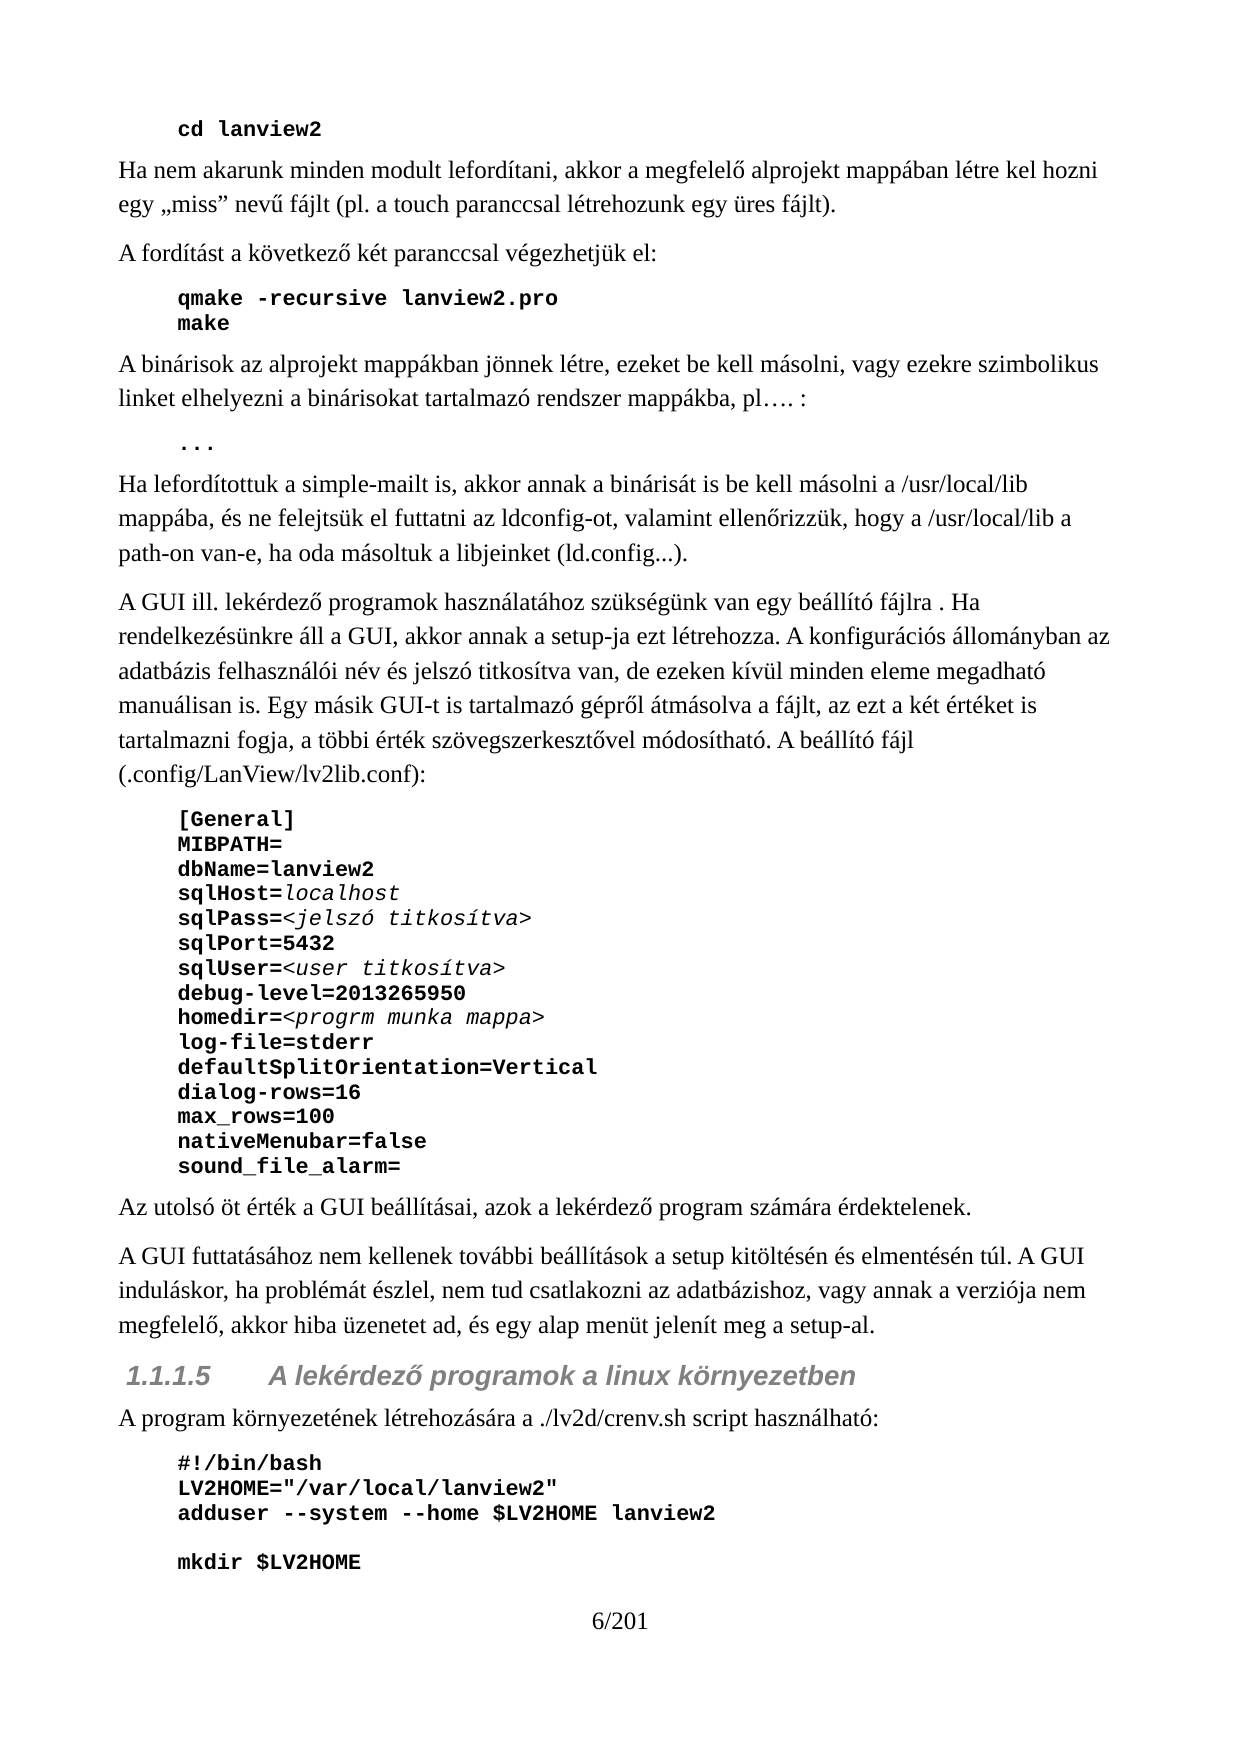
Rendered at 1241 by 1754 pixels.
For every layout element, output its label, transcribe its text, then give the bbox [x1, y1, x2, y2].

text Ha lefordítottuk a simple-mailt is, akkor annak a binárisát is be kell másolni a /usr/local/lib mappába, és ne felejtsük el futtatni az ldconfig-ot, valamint ellenőrizzük, hogy a /usr/local/lib a path-on van-e, ha oda másoltuk a libjeinket (ld.config...). [118, 469, 1122, 566]
text Ha nem akarunk minden modult lefordítani, akkor a megfelelő alprojekt mappában létre kel hozni egy „miss” nevű fájlt (pl. a touch paranccsal létrehozunk egy üres fájlt). [118, 155, 1122, 218]
text cd lanview2 [177, 118, 1122, 143]
text qmake -recursive lanview2.pro make [177, 287, 1122, 337]
subtitle A lekérdező programok a linux környezetben [118, 1359, 1122, 1391]
text A GUI ill. lekérdező programok használatához szükségünk van egy beállító fájlra . Ha rendelkezésünkre áll a GUI, akkor annak a setup-ja ezt létrehozza. A konfigurációs állományban az adatbázis felhasználói név és jelszó titkosítva van, de ezeken kívül minden eleme megadható manuálisan is. Egy másik GUI-t is tartalmazó gépről átmásolva a fájlt, az ezt a két értéket is tartalmazni fogja, a többi érték szövegszerkesztővel módosítható. A beállító fájl (.config/LanView/lv2lib.conf): [118, 587, 1122, 788]
text A GUI futtatásához nem kellenek további beállítások a setup kitöltésén és elmentésén túl. A GUI induláskor, ha problémát észlel, nem tud csatlakozni az adatbázishoz, vagy annak a verziója nem megfelelő, akkor hiba üzenetet ad, és egy alap menüt jelenít meg a setup-al. [118, 1241, 1122, 1339]
text #!/bin/bash [177, 1452, 1122, 1477]
text mkdir $LV2HOME [177, 1552, 1122, 1576]
text adduser --system --home $LV2HOME lanview2 [177, 1502, 1122, 1527]
text A fordítást a következő két paranccsal végezhetjük el: [118, 238, 1122, 267]
text Az utolsó öt érték a GUI beállításai, azok a lekérdező program számára érdektelenek. [118, 1192, 1122, 1221]
text LV2HOME="/var/local/lanview2" [177, 1477, 1122, 1502]
text [General] MIBPATH= dbName=lanview2 sqlHost=localhost sqlPass=<jelszó titkosítva> sqlPort=5432 sqlUser=<user titkosítva> debug-level=2013265950 homedir=<progrm munka mappa> log-file=stderr defaultSplitOrientation=Vertical dialog-rows=16 max_rows=100 nativeMenubar=false sound_file_alarm= [177, 808, 1122, 1180]
text A program környezetének létrehozására a ./lv2d/crenv.sh script használható: [118, 1403, 1122, 1432]
text A binárisok az alprojekt mappákban jönnek létre, ezeket be kell másolni, vagy ezekre szimbolikus linket elhelyezni a binárisokat tartalmazó rendszer mappákba, pl…. : [118, 349, 1122, 412]
text ... [177, 432, 1122, 457]
